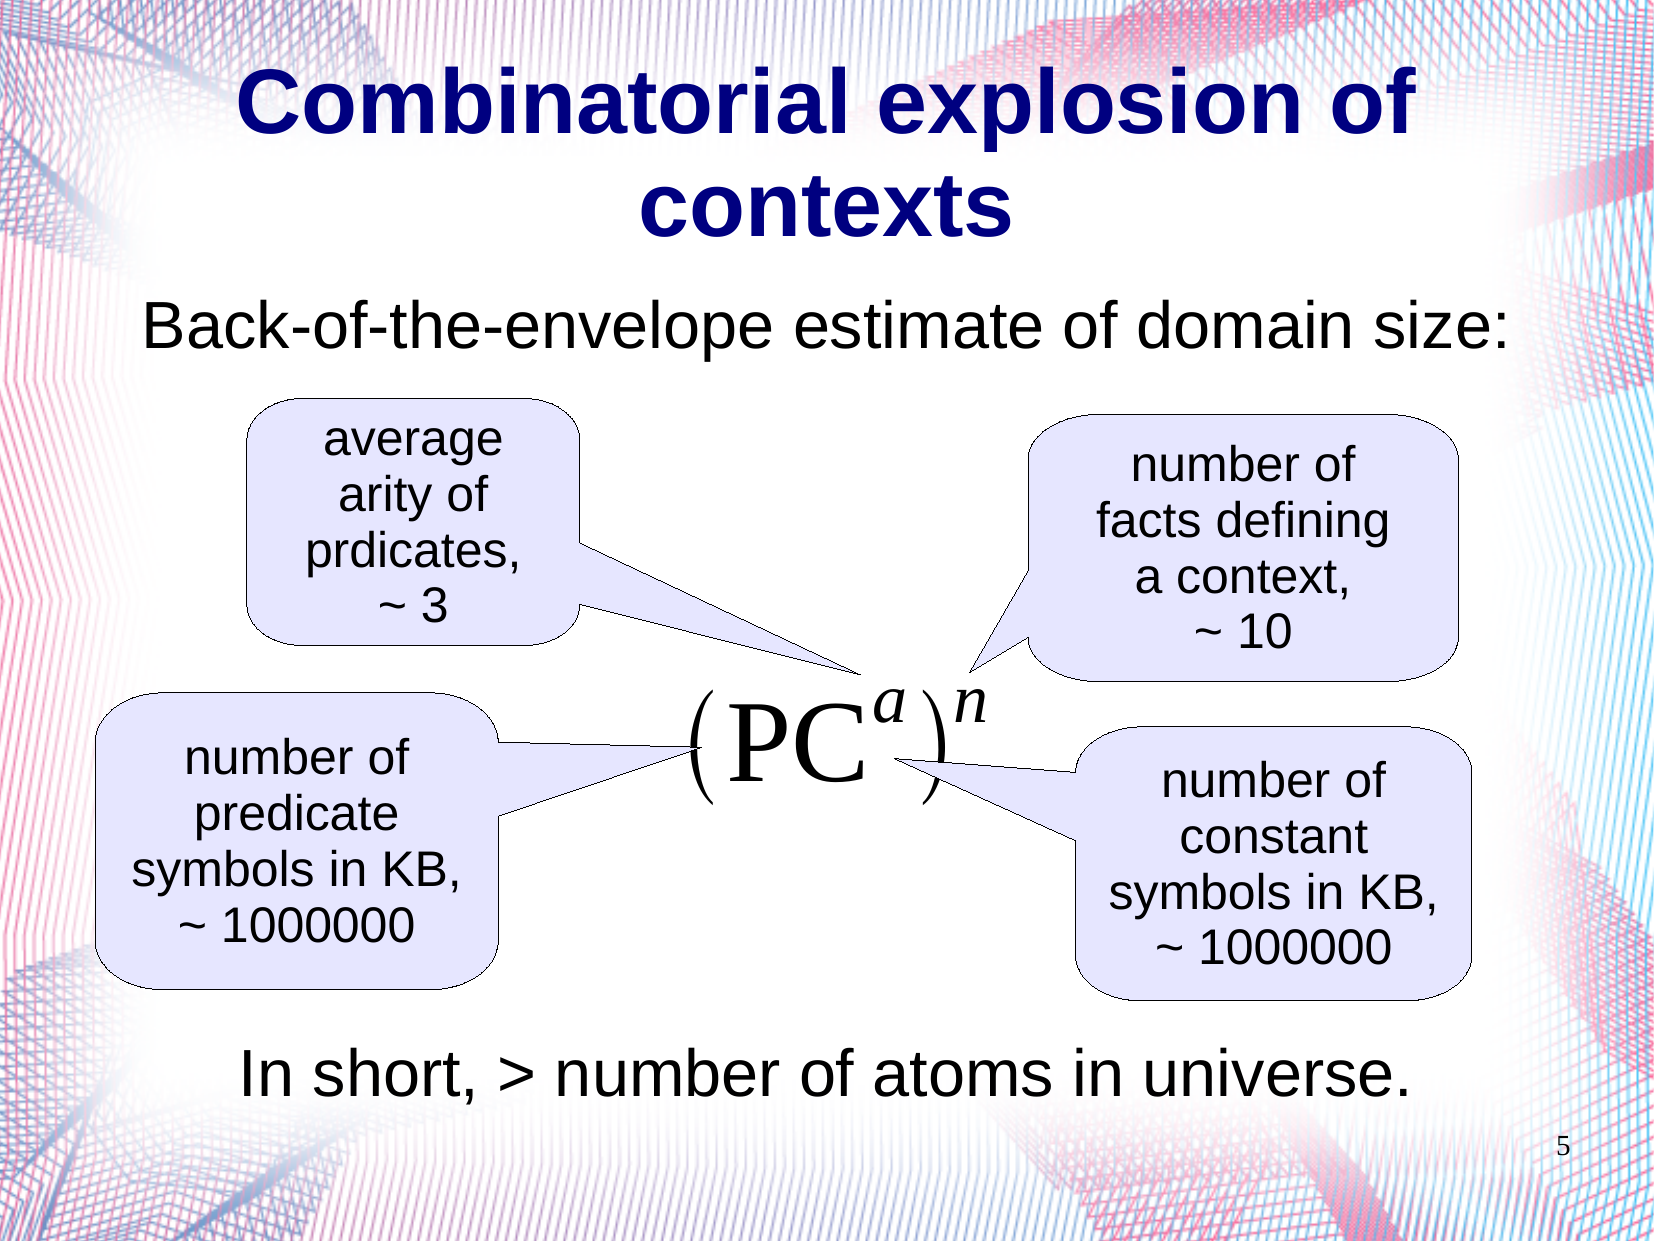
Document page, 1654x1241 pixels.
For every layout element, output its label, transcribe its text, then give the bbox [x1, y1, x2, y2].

chart [652, 656, 1015, 807]
title Combinatorial explosion of contexts [82, 50, 1571, 256]
text_box number of predicate symbols in KB, ~ 1000000 [95, 692, 702, 990]
text_box number of facts defining a context, ~ 10 [969, 414, 1459, 682]
subtitle Back-of-the-envelope estimate of domain size: In short, > number of atoms in universe. [82, 288, 1571, 1111]
text_box average arity of prdicates, ~ 3 [246, 398, 861, 675]
picture [0, 0, 1654, 1241]
text_box number of constant symbols in KB, ~ 1000000 [894, 726, 1472, 1001]
